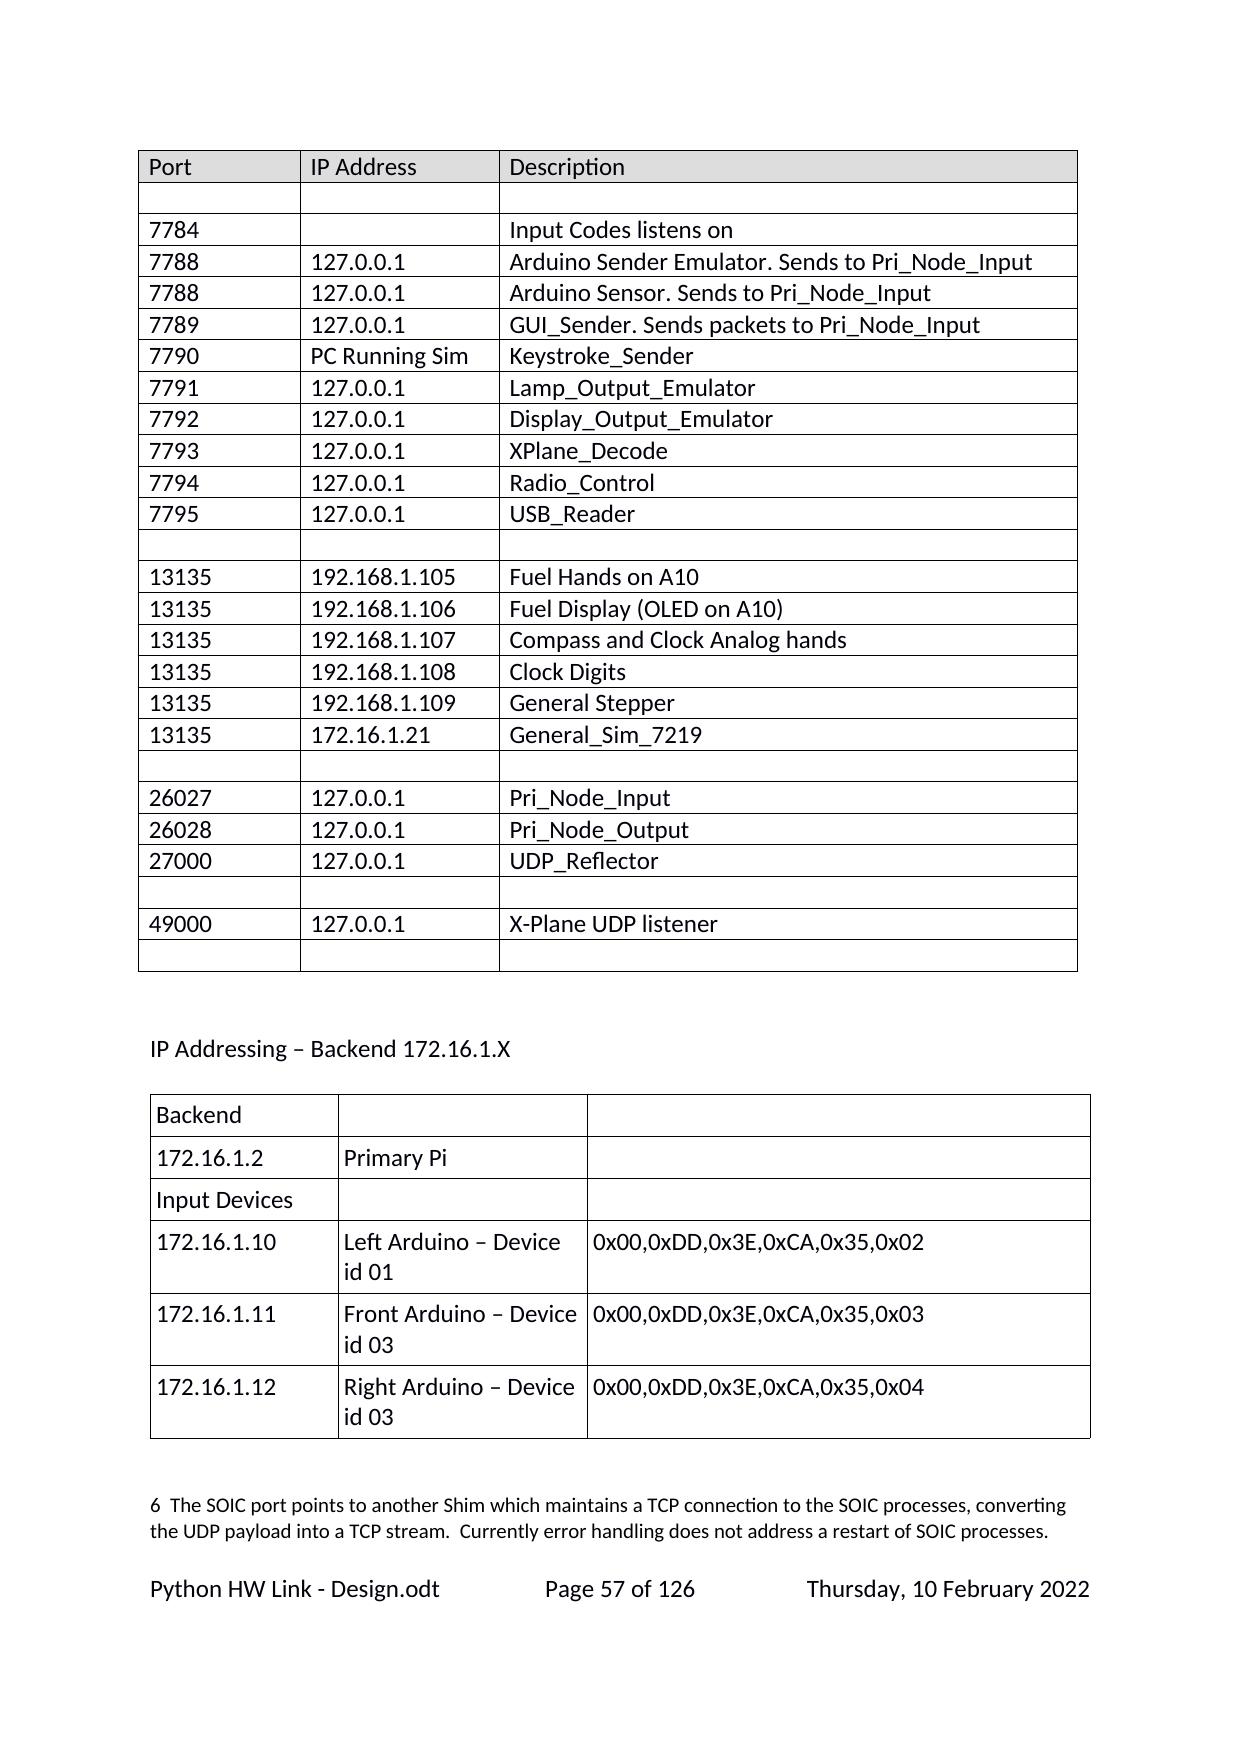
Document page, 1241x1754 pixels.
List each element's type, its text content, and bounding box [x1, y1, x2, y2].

table_cell 7788 [139, 277, 300, 308]
table_cell 13135 [139, 688, 300, 718]
table_cell 127.0.0.1 [301, 498, 499, 529]
table_cell 7795 [139, 498, 300, 529]
table_cell Keystroke_Sender [500, 340, 1077, 371]
table_cell 0x00,0xDD,0x3E,0xCA,0x35,0x03 [588, 1294, 1090, 1365]
table_cell 7789 [139, 309, 300, 339]
table_cell [301, 877, 499, 907]
table_header IP Address [301, 151, 499, 182]
table_cell Clock Digits [500, 656, 1077, 687]
table_cell [500, 940, 1077, 971]
table_cell 49000 [139, 909, 300, 939]
table_cell [139, 877, 300, 907]
table_cell 7794 [139, 467, 300, 497]
table_cell 192.168.1.106 [301, 593, 499, 623]
table_cell 7791 [139, 372, 300, 402]
table_cell 127.0.0.1 [301, 404, 499, 434]
table_cell [500, 183, 1077, 213]
table_cell [301, 214, 499, 245]
table_cell XPlane_Decode [500, 435, 1077, 466]
table_cell [139, 940, 300, 971]
table_cell [139, 530, 300, 560]
table_cell 127.0.0.1 [301, 435, 499, 466]
table_cell 0x00,0xDD,0x3E,0xCA,0x35,0x02 [588, 1221, 1090, 1293]
table_header [588, 1095, 1090, 1136]
table_cell 13135 [139, 625, 300, 655]
table_cell 192.168.1.109 [301, 688, 499, 718]
table_cell GUI_Sender. Sends packets to Pri_Node_Input [500, 309, 1077, 339]
table_cell 127.0.0.1 [301, 309, 499, 339]
table_cell [500, 877, 1077, 907]
table_cell UDP_Reflector [500, 845, 1077, 876]
table_cell 172.16.1.21 [301, 719, 499, 750]
table_cell [301, 183, 499, 213]
table_cell 27000 [139, 845, 300, 876]
table_cell 127.0.0.1 [301, 814, 499, 844]
table_cell Input Devices [151, 1179, 338, 1220]
table_cell 13135 [139, 561, 300, 592]
table_cell 13135 [139, 593, 300, 623]
table_cell [139, 183, 300, 213]
table_cell Radio_Control [500, 467, 1077, 497]
table_cell [500, 751, 1077, 781]
table_cell 26027 [139, 782, 300, 813]
table_cell PC Running Sim [301, 340, 499, 371]
table_cell 13135 [139, 719, 300, 750]
table_cell Pri_Node_Output [500, 814, 1077, 844]
table_cell 127.0.0.1 [301, 246, 499, 276]
table_cell Primary Pi [339, 1137, 587, 1178]
table_cell Left Arduino – Device id 01 [339, 1221, 587, 1293]
table_cell [301, 751, 499, 781]
table_cell 172.16.1.11 [151, 1294, 338, 1365]
table_cell [588, 1137, 1090, 1178]
table_cell 172.16.1.10 [151, 1221, 338, 1293]
table_cell 192.168.1.107 [301, 625, 499, 655]
table_cell 127.0.0.1 [301, 372, 499, 402]
table_header Description [500, 151, 1077, 182]
table_cell Arduino Sensor. Sends to Pri_Node_Input [500, 277, 1077, 308]
table_cell [301, 530, 499, 560]
table_cell [588, 1179, 1090, 1220]
table_header [339, 1095, 587, 1136]
table_header Port [139, 151, 300, 182]
table_cell [301, 940, 499, 971]
table_cell 7790 [139, 340, 300, 371]
table_cell General_Sim_7219 [500, 719, 1077, 750]
table_cell 7788 [139, 246, 300, 276]
table_cell Display_Output_Emulator [500, 404, 1077, 434]
table_cell Compass and Clock Analog hands [500, 625, 1077, 655]
table_cell Lamp_Output_Emulator [500, 372, 1077, 402]
table_cell 192.168.1.108 [301, 656, 499, 687]
table_cell 7792 [139, 404, 300, 434]
table_cell Arduino Sender Emulator. Sends to Pri_Node_Input [500, 246, 1077, 276]
table_cell [500, 530, 1077, 560]
table_cell [139, 751, 300, 781]
table_cell Fuel Display (OLED on A10) [500, 593, 1077, 623]
text IP Addressing – Backend 172.16.1.X [150, 1033, 1090, 1063]
table_cell 127.0.0.1 [301, 277, 499, 308]
table_cell 192.168.1.105 [301, 561, 499, 592]
table_cell 0x00,0xDD,0x3E,0xCA,0x35,0x04 [588, 1366, 1090, 1438]
table_cell Fuel Hands on A10 [500, 561, 1077, 592]
table_cell X-Plane UDP listener [500, 909, 1077, 939]
table_cell 127.0.0.1 [301, 845, 499, 876]
table_cell 13135 [139, 656, 300, 687]
table_cell Input Codes listens on [500, 214, 1077, 245]
table_cell 127.0.0.1 [301, 467, 499, 497]
table_cell 172.16.1.2 [151, 1137, 338, 1178]
table_header Backend [151, 1095, 338, 1136]
table_cell Pri_Node_Input [500, 782, 1077, 813]
table_cell 26028 [139, 814, 300, 844]
table_cell Right Arduino – Device id 03 [339, 1366, 587, 1438]
table_cell 7784 [139, 214, 300, 245]
table_cell 7793 [139, 435, 300, 466]
table_cell USB_Reader [500, 498, 1077, 529]
table_cell 127.0.0.1 [301, 782, 499, 813]
table_cell 172.16.1.12 [151, 1366, 338, 1438]
table_cell General Stepper [500, 688, 1077, 718]
table_cell Front Arduino – Device id 03 [339, 1294, 587, 1365]
table_cell [339, 1179, 587, 1220]
table_cell 127.0.0.1 [301, 909, 499, 939]
